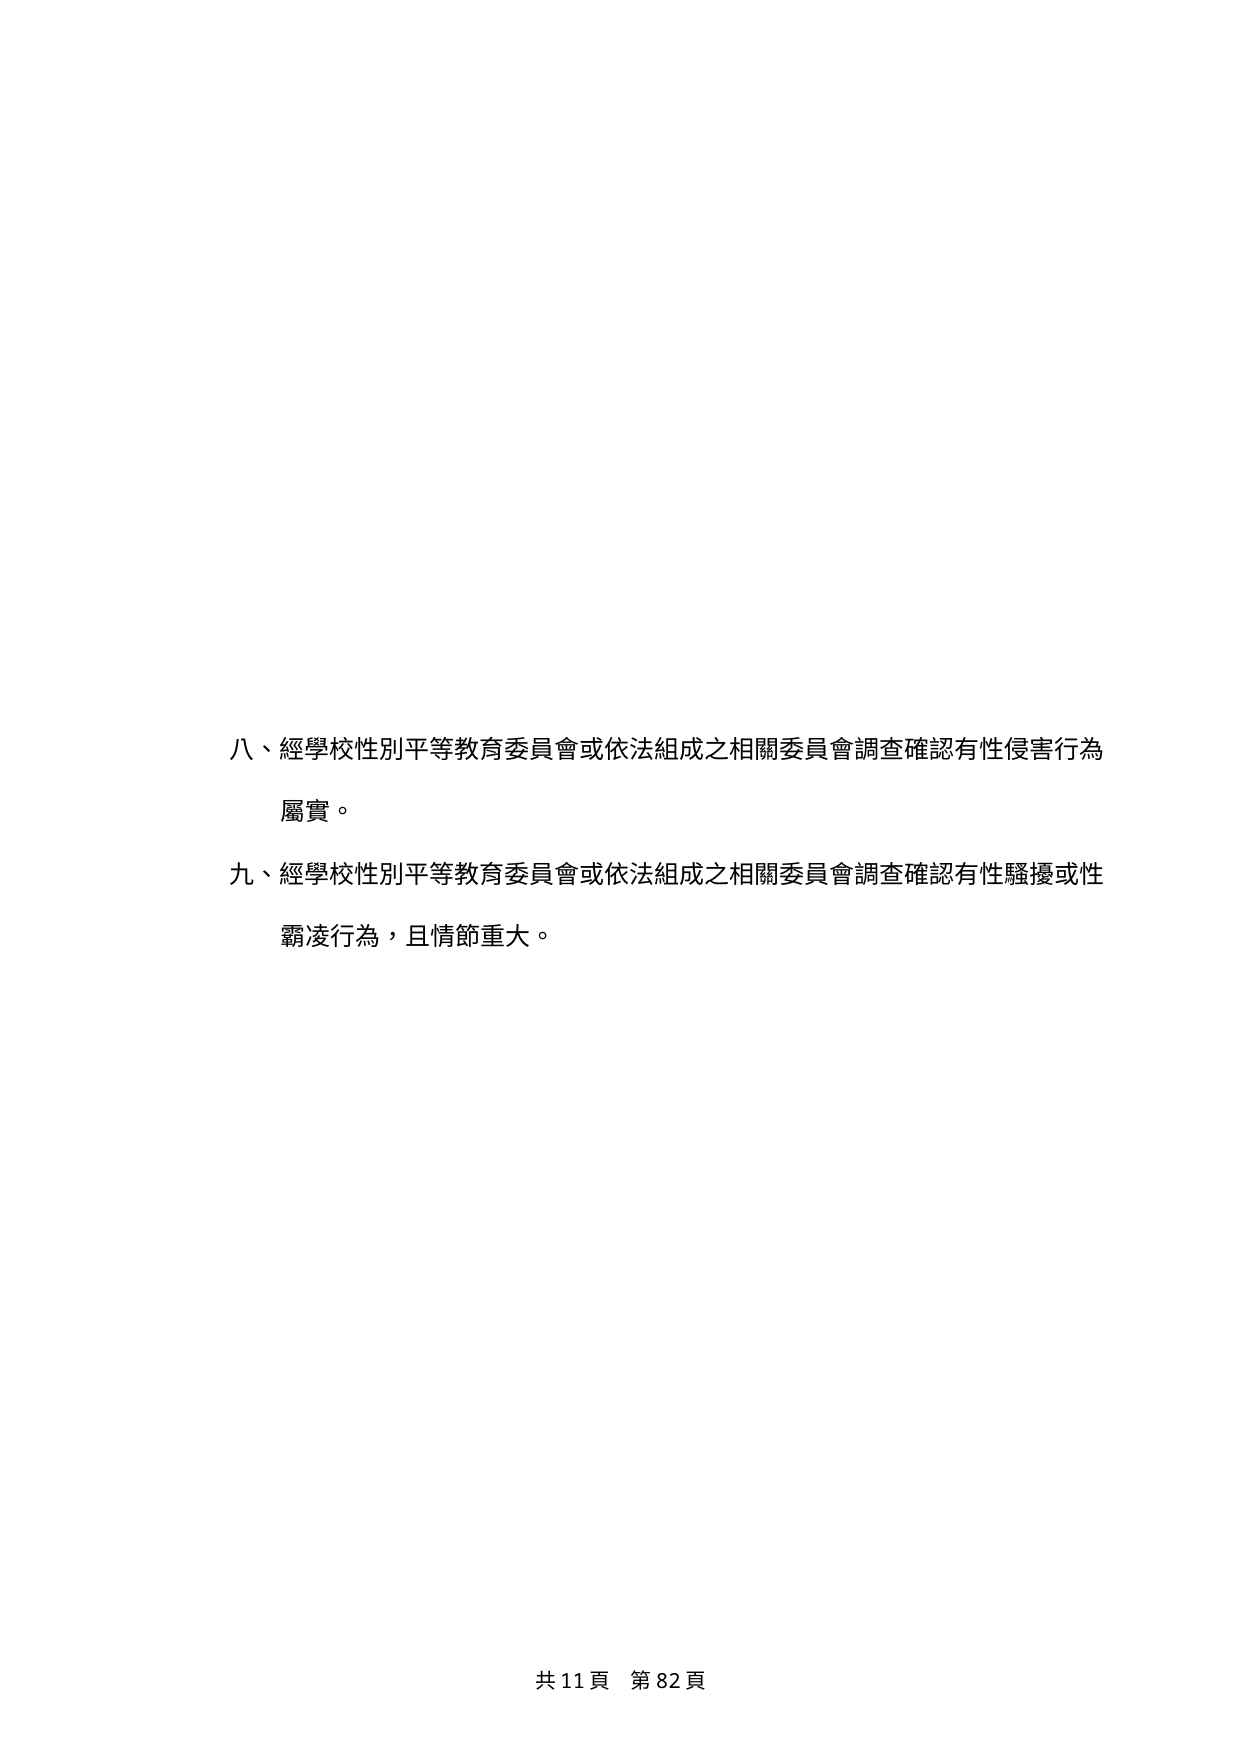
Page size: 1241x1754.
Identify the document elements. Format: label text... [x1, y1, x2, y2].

text 九、經學校性別平等教育委員會或依法組成之相關委員會調查確認有性騷擾或性 霸凌行為，且情節重大。 [229, 831, 1122, 956]
text 八、經學校性別平等教育委員會或依法組成之相關委員會調查確認有性侵害行為 屬實。 [229, 706, 1122, 831]
